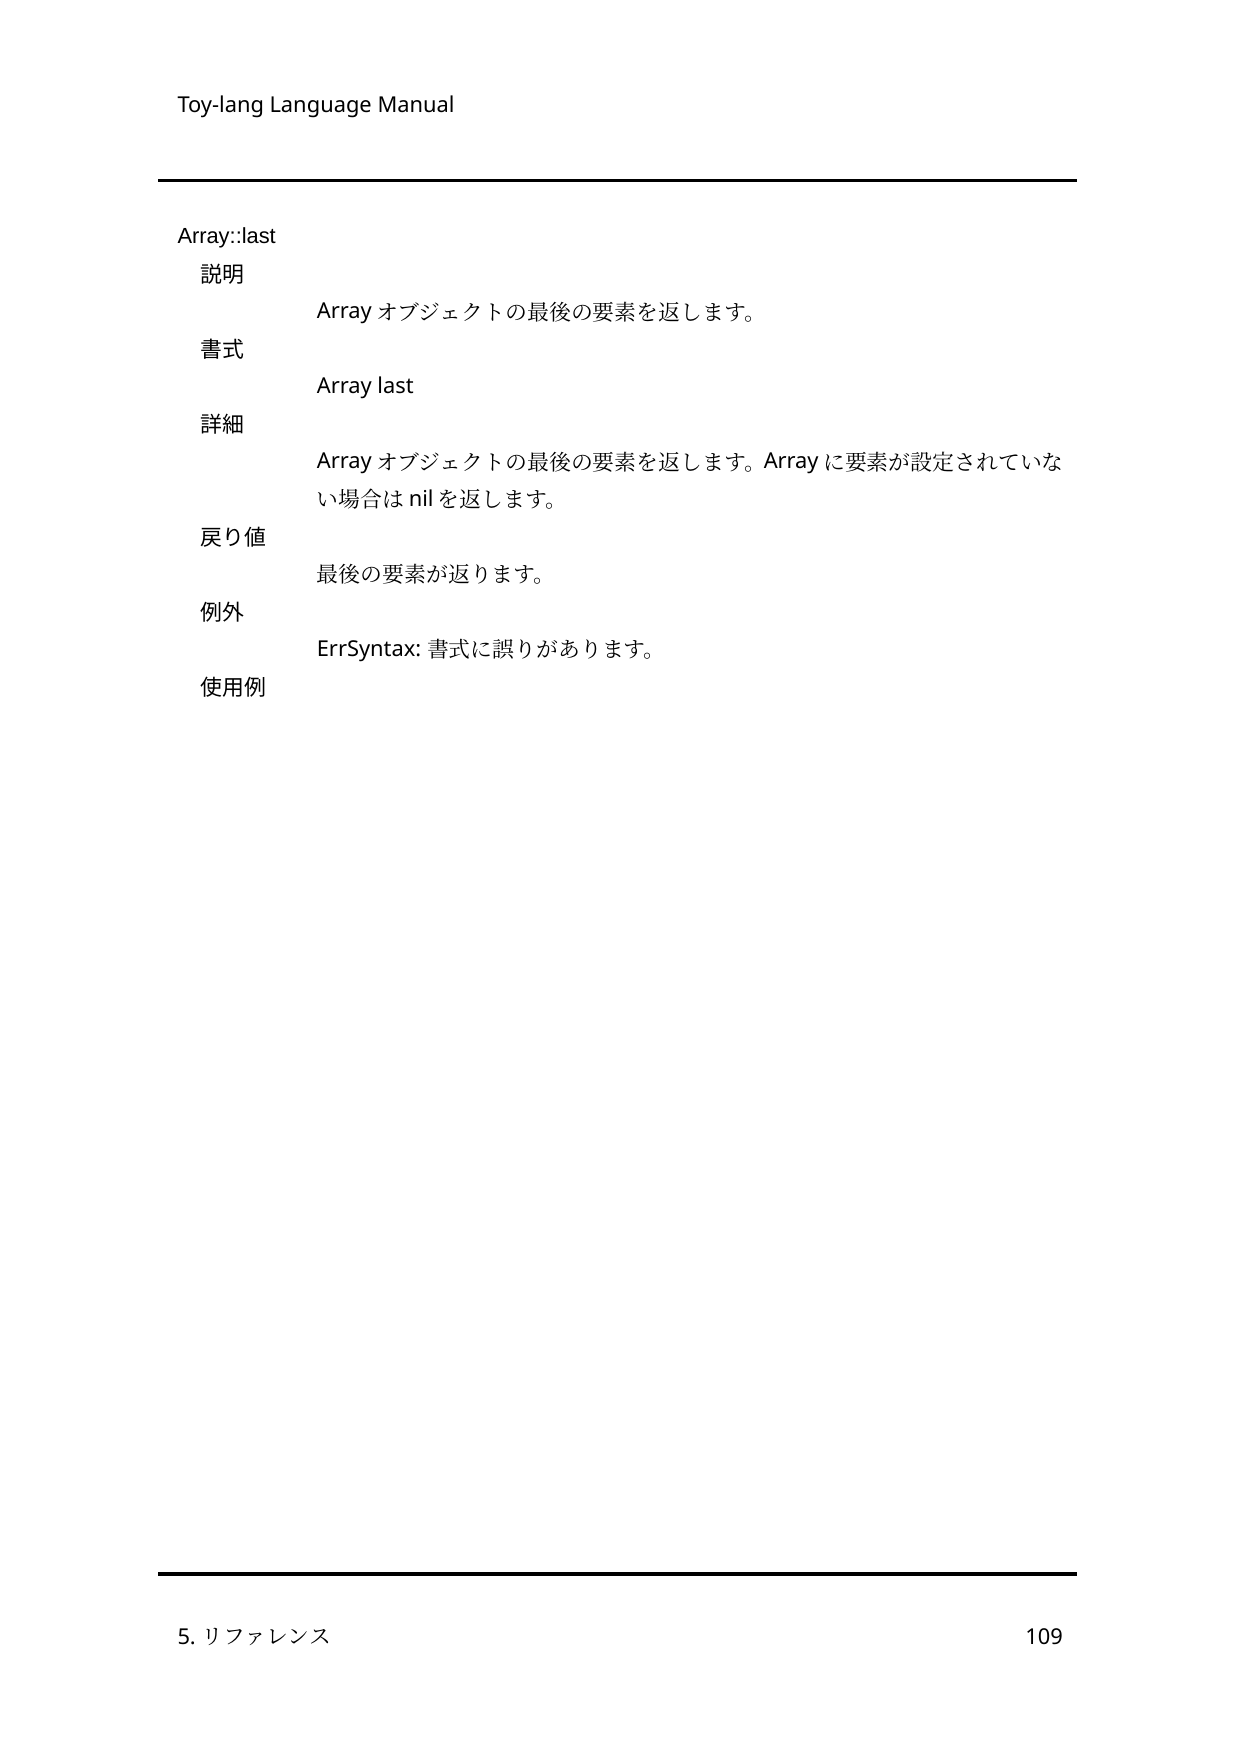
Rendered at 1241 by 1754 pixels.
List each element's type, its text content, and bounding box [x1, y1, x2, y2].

table_cell [317, 667, 1063, 742]
table_header 説明 [200, 254, 317, 329]
table_cell 例外 [200, 592, 317, 667]
table_cell 最後の要素が返ります。 [317, 517, 1063, 592]
table_cell 書式 [200, 329, 317, 404]
subtitle Array::last [177, 217, 1063, 254]
table_cell ErrSyntax: 書式に誤りがあります。 [317, 592, 1063, 667]
table_cell 使用例 [200, 667, 317, 742]
table_cell 詳細 [200, 404, 317, 517]
table_cell Array last [317, 329, 1063, 404]
table_cell 戻り値 [200, 517, 317, 592]
table_header Arrayオブジェクトの最後の要素を返します。 [317, 254, 1063, 329]
table_cell Arrayオブジェクトの最後の要素を返します。Arrayに要素が設定されていない場合はnilを返します。 [317, 404, 1063, 517]
